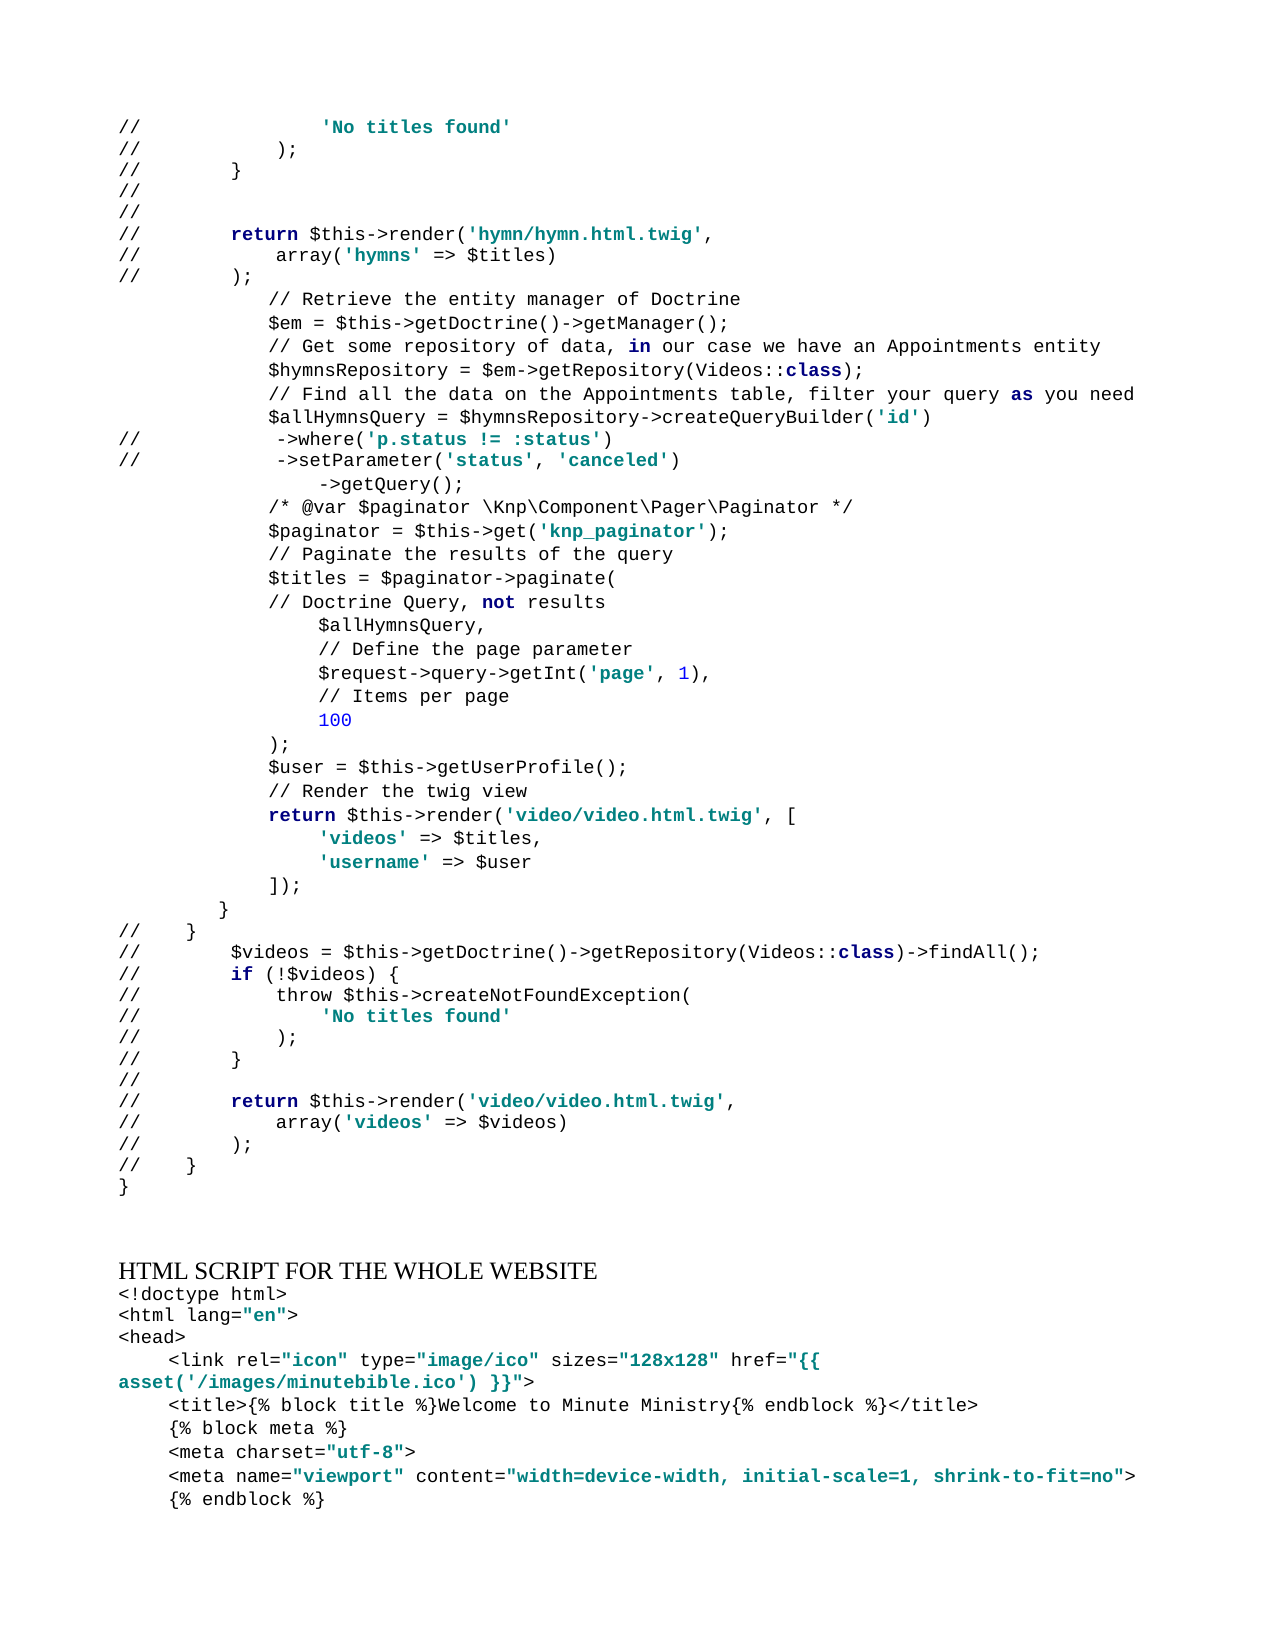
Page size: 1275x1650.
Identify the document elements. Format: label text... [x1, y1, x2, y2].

text } [118, 898, 1157, 922]
text {% endblock %} [118, 1488, 1157, 1512]
text ->getQuery(); [118, 472, 1157, 496]
text // array('hymns' => $titles) [118, 246, 1157, 267]
text <title>{% block title %}Welcome to Minute Ministry{% endblock %}</title> [118, 1394, 1157, 1417]
text // } [118, 1156, 1157, 1177]
text // Get some repository of data, in our case we have an Appointments entity [118, 335, 1157, 359]
text $request->query->getInt('page', 1), [118, 662, 1157, 685]
text return $this->render('video/video.html.twig', [ [118, 803, 1157, 827]
text // Render the twig view [118, 780, 1157, 803]
text // Find all the data on the Appointments table, filter your query as you need [118, 383, 1157, 406]
text } [118, 1177, 1157, 1198]
text // ); [118, 139, 1157, 161]
text $paginator = $this->get('knp_paginator'); [118, 520, 1157, 543]
text ]); [118, 874, 1157, 898]
text // Retrieve the entity manager of Doctrine [118, 288, 1157, 312]
text $hymnsRepository = $em->getRepository(Videos::class); [118, 359, 1157, 383]
text $allHymnsQuery = $hymnsRepository->createQueryBuilder('id') [118, 406, 1157, 430]
text // } [118, 1049, 1157, 1071]
text // Items per page [118, 685, 1157, 709]
text // Doctrine Query, not results [118, 591, 1157, 614]
text // throw $this->createNotFoundException( [118, 986, 1157, 1007]
text <link rel="icon" type="image/ico" sizes="128x128" href="{{ asset('/images/minutebible.ico') }}"> [118, 1349, 1157, 1394]
text <head> [118, 1327, 1157, 1349]
text $titles = $paginator->paginate( [118, 567, 1157, 591]
text {% block meta %} [118, 1417, 1157, 1441]
text // 'No titles found' [118, 1007, 1157, 1028]
text // ->where('p.status != :status') [118, 430, 1157, 451]
text $allHymnsQuery, [118, 614, 1157, 638]
text // return $this->render('video/video.html.twig', [118, 1092, 1157, 1113]
text 'username' => $user [118, 851, 1157, 874]
text // if (!$videos) { [118, 964, 1157, 986]
text /* @var $paginator \Knp\Component\Pager\Paginator */ [118, 496, 1157, 520]
text $user = $this->getUserProfile(); [118, 756, 1157, 780]
text <html lang="en"> [118, 1306, 1157, 1327]
text // } [118, 161, 1157, 182]
text <meta charset="utf-8"> [118, 1441, 1157, 1464]
text 100 [118, 709, 1157, 733]
text // } [118, 922, 1157, 943]
text // $videos = $this->getDoctrine()->getRepository(Videos::class)->findAll(); [118, 943, 1157, 964]
text // [118, 1071, 1157, 1092]
text 'videos' => $titles, [118, 827, 1157, 851]
text // 'No titles found' [118, 118, 1157, 139]
text $em = $this->getDoctrine()->getManager(); [118, 312, 1157, 335]
text // [118, 203, 1157, 224]
text <!doctype html> [118, 1285, 1157, 1306]
text // ); [118, 267, 1157, 288]
text HTML SCRIPT FOR THE WHOLE WEBSITE [118, 1256, 1157, 1285]
text // array('videos' => $videos) [118, 1113, 1157, 1134]
text <meta name="viewport" content="width=device-width, initial-scale=1, shrink-to-fit=no"> [118, 1464, 1157, 1488]
text // [118, 182, 1157, 203]
text ); [118, 733, 1157, 756]
text // Define the page parameter [118, 638, 1157, 662]
text // Paginate the results of the query [118, 543, 1157, 567]
text // return $this->render('hymn/hymn.html.twig', [118, 224, 1157, 246]
text // ); [118, 1028, 1157, 1049]
text // ); [118, 1134, 1157, 1156]
text // ->setParameter('status', 'canceled') [118, 451, 1157, 472]
